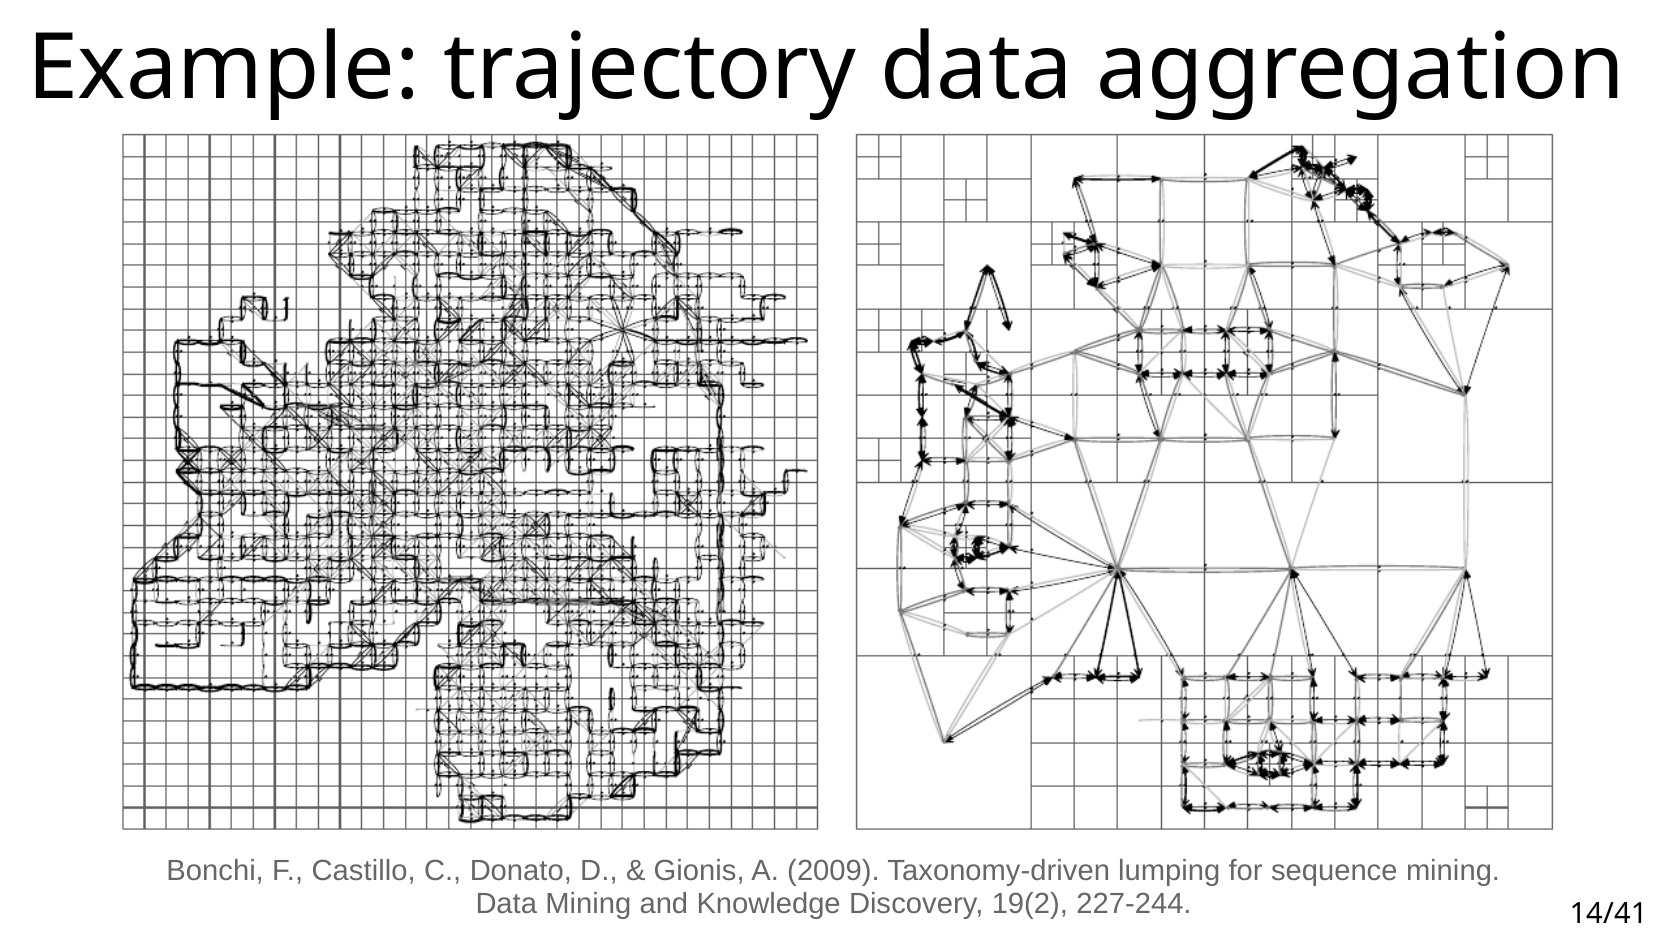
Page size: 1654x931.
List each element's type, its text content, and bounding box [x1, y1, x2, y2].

title Example: trajectory data aggregation [0, 0, 1654, 167]
text_box Bonchi, F., Castillo, C., Donato, D., & Gionis, A. (2009). Taxonomy-driven lumping for sequence mining. Data Mining and Knowledge Discovery, 19(2), 227-244. [15, 846, 1654, 928]
picture [116, 167, 1561, 839]
